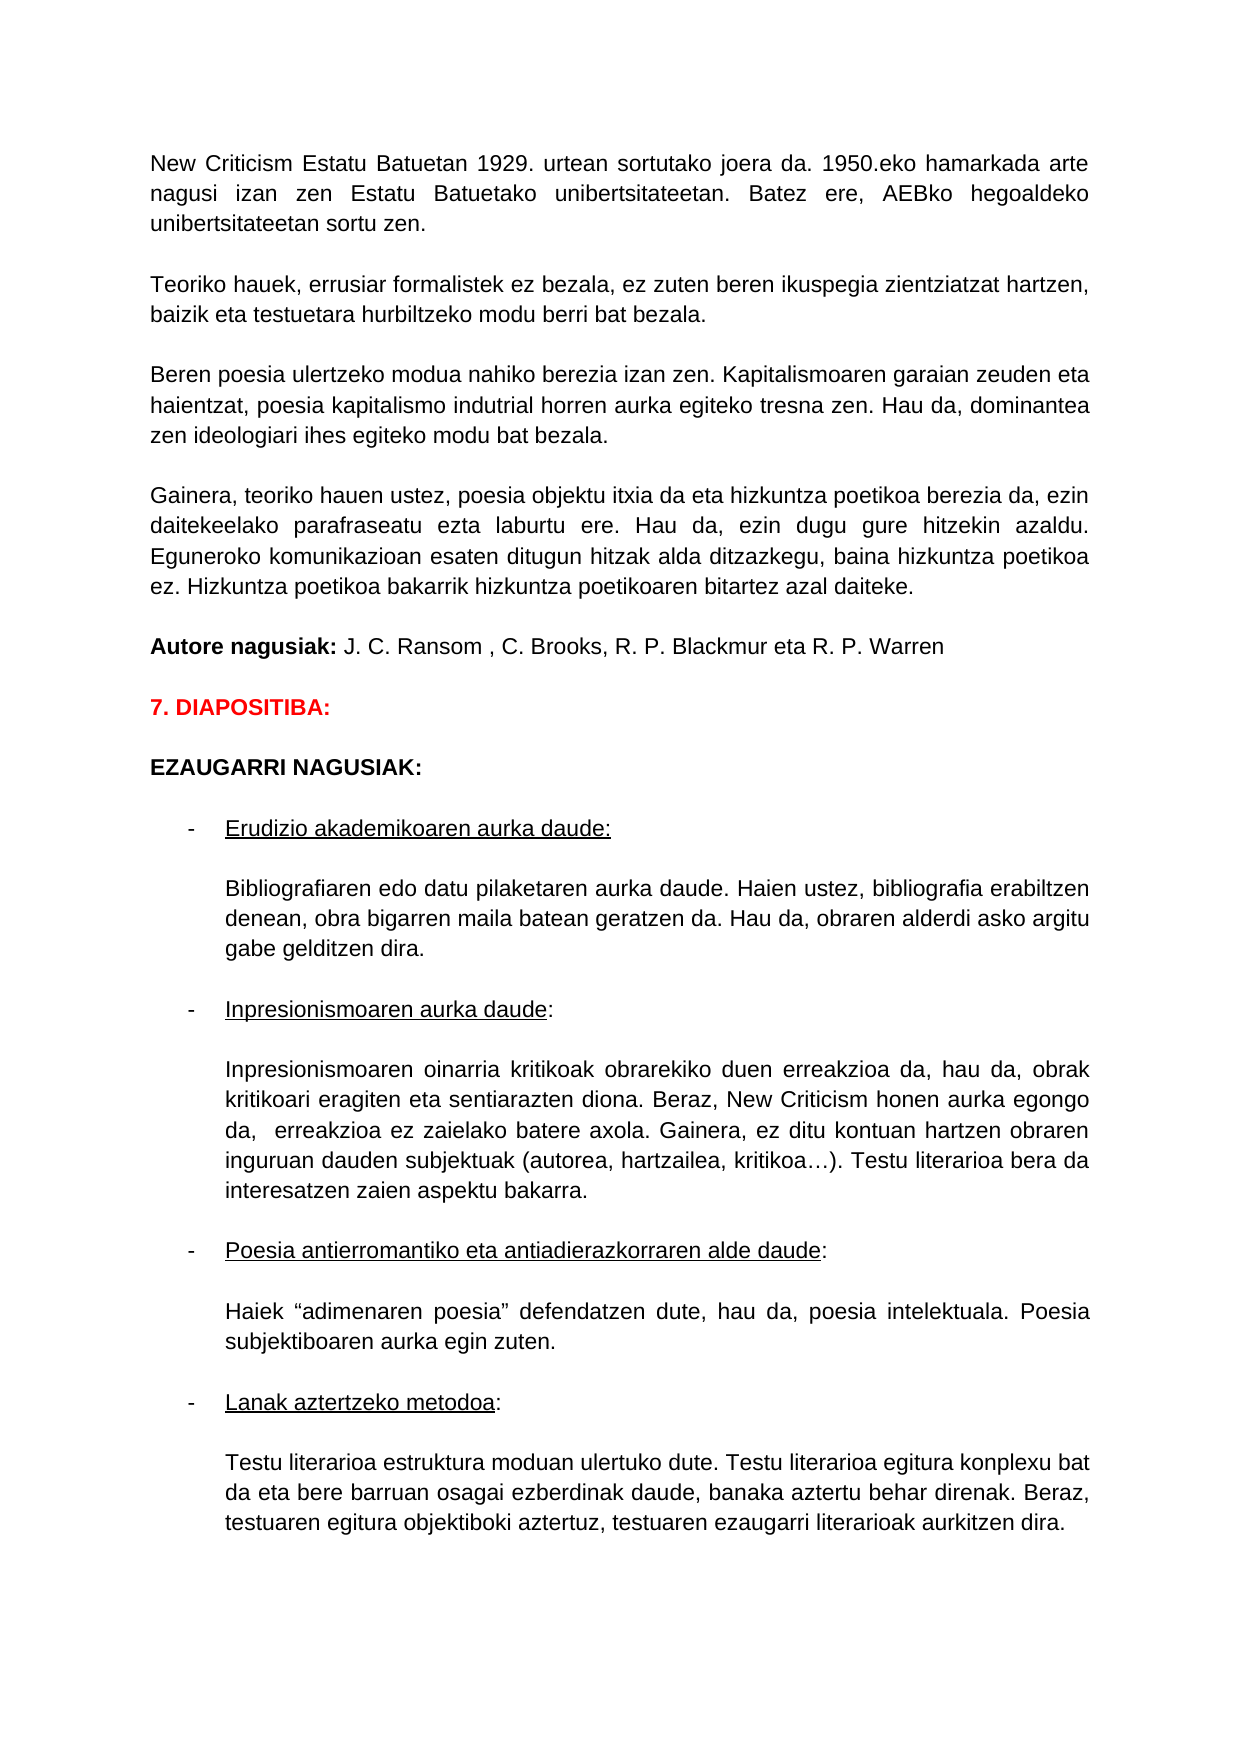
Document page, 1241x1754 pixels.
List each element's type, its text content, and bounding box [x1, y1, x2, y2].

text Teoriko hauek, errusiar formalistek ez bezala, ez zuten beren ikuspegia zientziatzat hartzen, baizik eta testuetara hurbiltzeko modu berri bat bezala. [150, 271, 1090, 327]
text Beren poesia ulertzeko modua nahiko berezia izan zen. Kapitalismoaren garaian zeuden eta haientzat, poesia kapitalismo indutrial horren aurka egiteko tresna zen. Hau da, dominantea zen ideologiari ihes egiteko modu bat bezala. [150, 361, 1090, 448]
text New Criticism Estatu Batuetan 1929. urtean sortutako joera da. 1950.eko hamarkada arte nagusi izan zen Estatu Batuetako unibertsitateetan. Batez ere, AEBko hegoaldeko unibertsitateetan sortu zen. [150, 150, 1090, 237]
list Erudizio akademikoaren aurka daude: [187, 814, 1090, 841]
text EZAUGARRI NAGUSIAK: [150, 754, 1090, 781]
list Poesia antierromantiko eta antiadierazkorraren alde daude: [187, 1237, 1090, 1264]
list Inpresionismoaren aurka daude: [187, 996, 1090, 1022]
text Gainera, teoriko hauen ustez, poesia objektu itxia da eta hizkuntza poetikoa berezia da, ezin daitekeelako parafraseatu ezta laburtu ere. Hau da, ezin dugu gure hitzekin azaldu. Eguneroko komunikazioan esaten ditugun hitzak alda ditzazkegu, baina hizkuntza poetikoa ez. Hizkuntza poetikoa bakarrik hizkuntza poetikoaren bitartez azal daiteke. [150, 482, 1090, 599]
text 7. DIAPOSITIBA: [150, 694, 1090, 720]
text Testu literarioa estruktura moduan ulertuko dute. Testu literarioa egitura konplexu bat da eta bere barruan osagai ezberdinak daude, banaka aztertu behar direnak. Beraz, testuaren egitura objektiboki aztertuz, testuaren ezaugarri literarioak aurkitzen dira. [225, 1449, 1090, 1536]
text Autore nagusiak: J. C. Ransom , C. Brooks, R. P. Blackmur eta R. P. Warren [150, 633, 1090, 660]
text Inpresionismoaren oinarria kritikoak obrarekiko duen erreakzioa da, hau da, obrak kritikoari eragiten eta sentiarazten diona. Beraz, New Criticism honen aurka egongo da, erreakzioa ez zaielako batere axola. Gainera, ez ditu kontuan hartzen obraren inguruan dauden subjektuak (autorea, hartzailea, kritikoa…). Testu literarioa bera da interesatzen zaien aspektu bakarra. [225, 1056, 1090, 1203]
text Bibliografiaren edo datu pilaketaren aurka daude. Haien ustez, bibliografia erabiltzen denean, obra bigarren maila batean geratzen da. Hau da, obraren alderdi asko argitu gabe gelditzen dira. [225, 875, 1090, 962]
list Lanak aztertzeko metodoa: [187, 1388, 1090, 1415]
text Haiek “adimenaren poesia” defendatzen dute, hau da, poesia intelektuala. Poesia subjektiboaren aurka egin zuten. [225, 1298, 1090, 1354]
